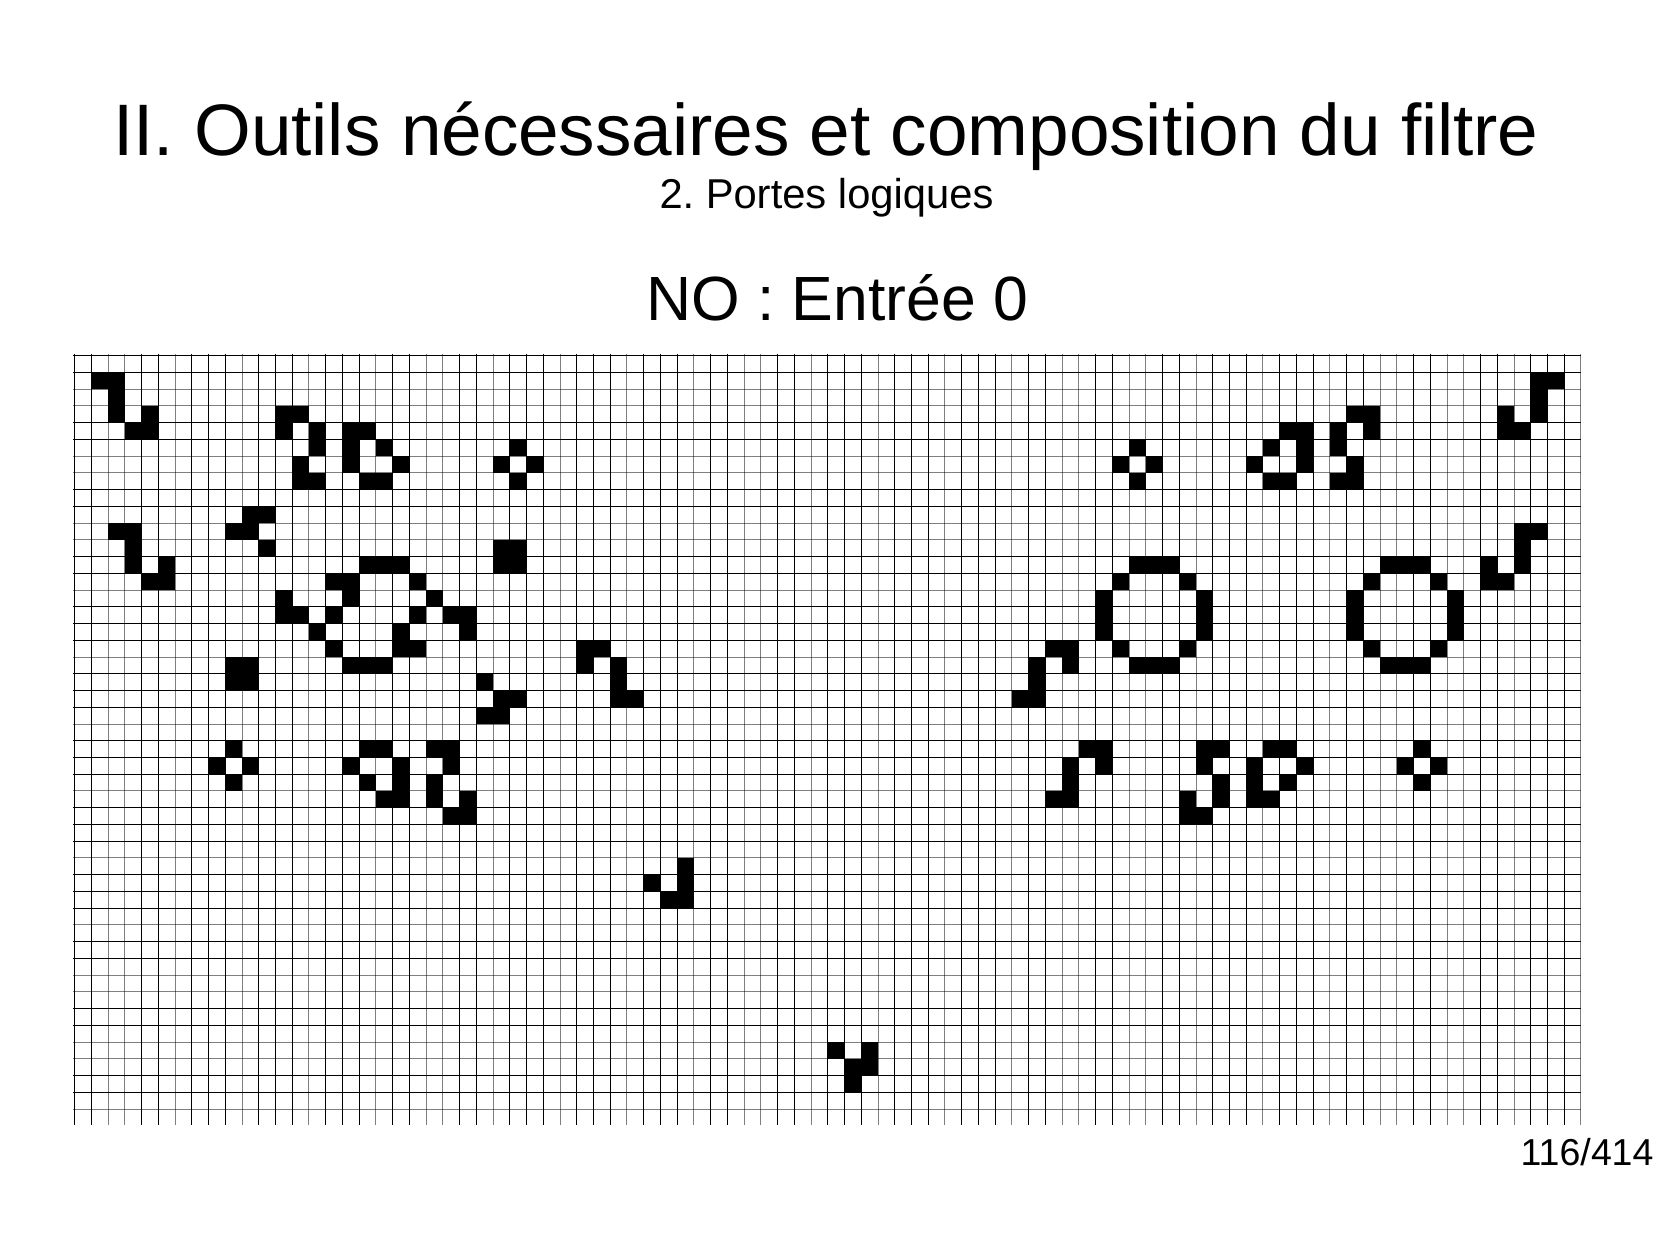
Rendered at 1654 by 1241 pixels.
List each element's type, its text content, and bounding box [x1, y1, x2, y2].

text_box <number>/414 [1505, 1124, 1654, 1182]
picture [73, 354, 1581, 1125]
title II. Outils nécessaires et composition du filtre 2. Portes logiques [82, 49, 1571, 257]
text_box NO : Entrée 0 [631, 256, 1044, 342]
